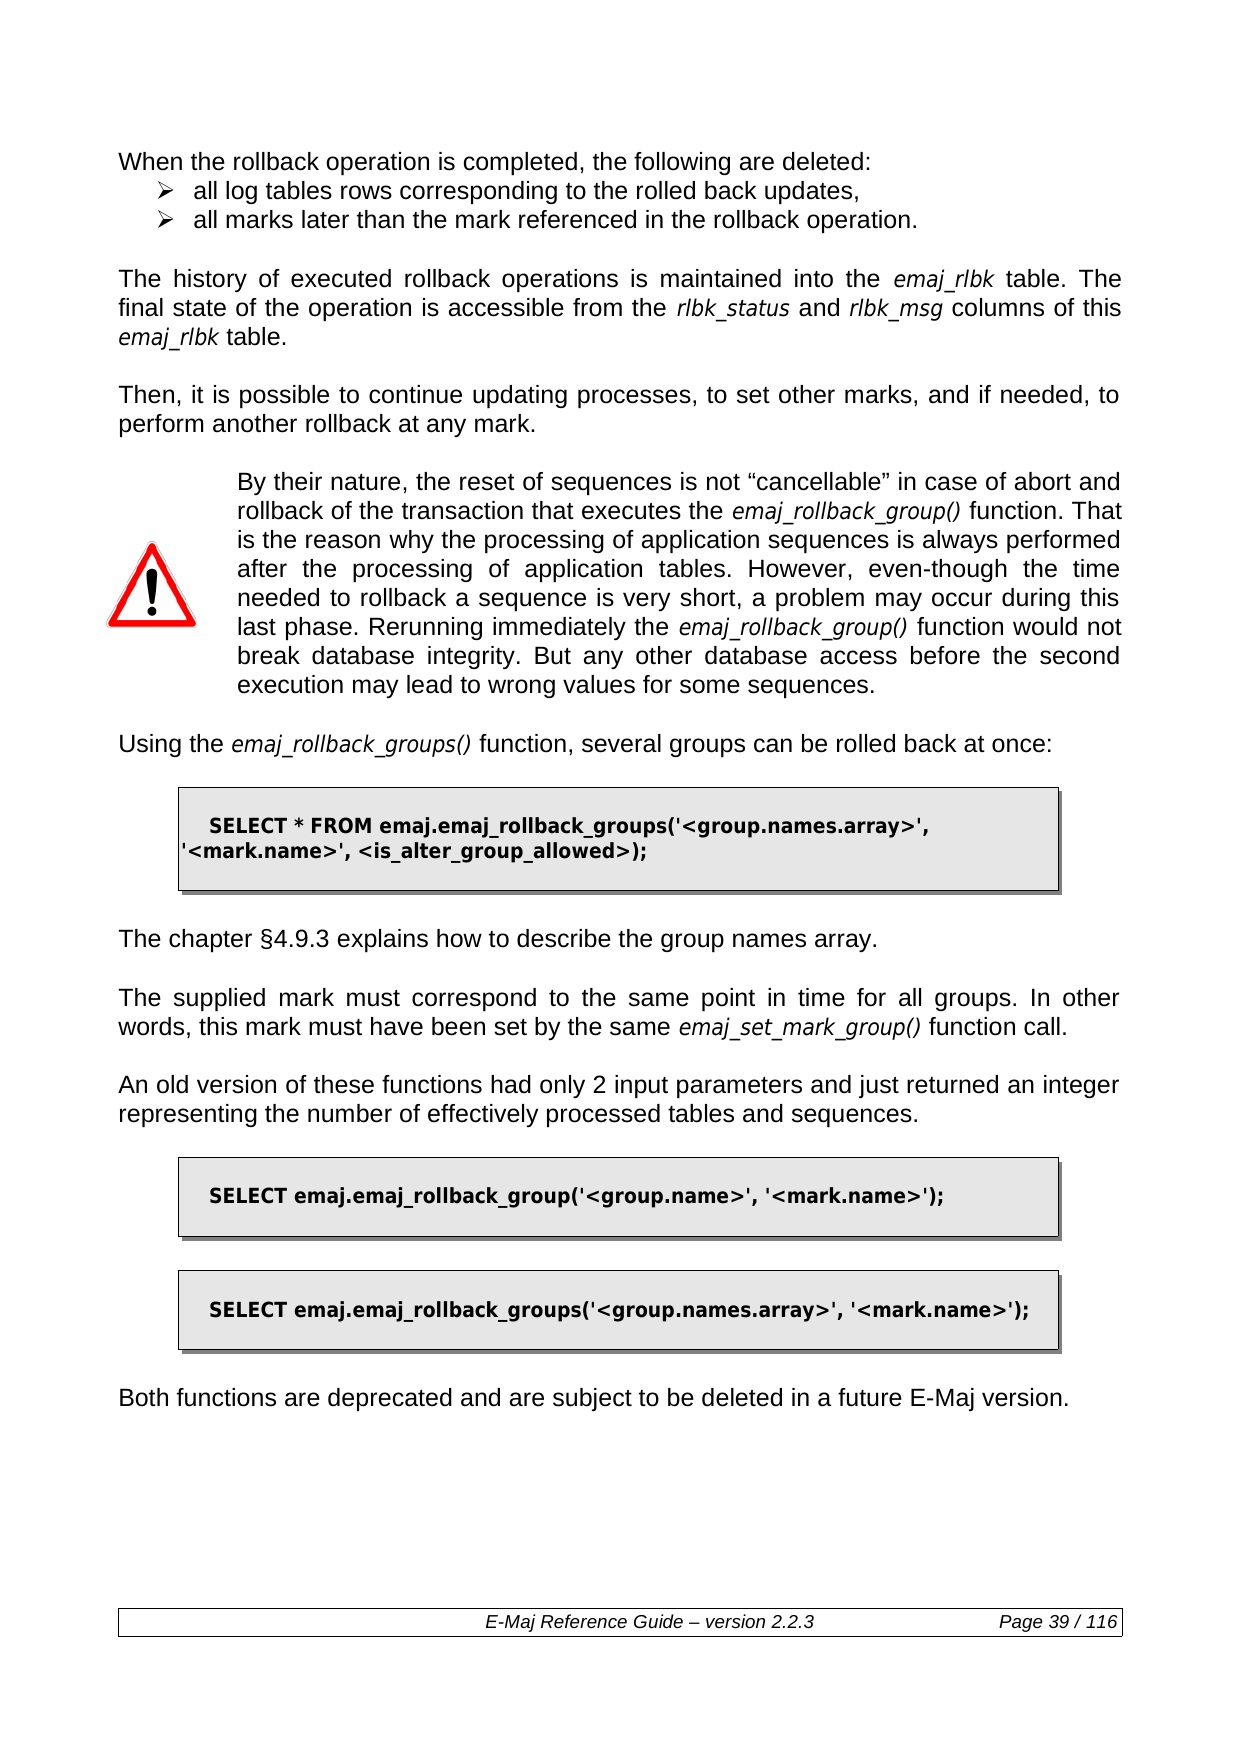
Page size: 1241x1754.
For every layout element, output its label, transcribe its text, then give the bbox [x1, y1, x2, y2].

text Both functions are deprecated and are subject to be deleted in a future E-Maj version. [118, 1383, 1122, 1412]
text Then, it is possible to continue updating processes, to set other marks, and if needed, to perform another rollback at any mark. [118, 380, 1122, 438]
text The chapter §4.9.3 explains how to describe the group names array. [118, 924, 1122, 953]
list all marks later than the mark referenced in the rollback operation. [156, 205, 1122, 234]
text SELECT emaj.emaj_rollback_group('<group.name>', '<mark.name>'); [179, 1181, 1058, 1206]
text When the rollback operation is completed, the following are deleted: [118, 147, 1122, 176]
text The supplied mark must correspond to the same point in time for all groups. In other words, this mark must have been set by the same emaj_set_mark_group() function call. [118, 982, 1122, 1041]
text The history of executed rollback operations is maintained into the emaj_rlbk table. The final state of the operation is accessible from the rlbk_status and rlbk_msg columns of this emaj_rlbk table. [118, 263, 1122, 351]
text By their nature, the reset of sequences is not “cancellable” in case of abort and rollback of the transaction that executes the emaj_rollback_group() function. That is the reason why the processing of application sequences is always performed after the processing of application tables. However, even-though the time needed to rollback a sequence is very short, a problem may occur during this last phase. Rerunning immediately the emaj_rollback_group() function would not break database integrity. But any other database access before the second execution may lead to wrong values for some sequences. [237, 467, 1122, 699]
text An old version of these functions had only 2 input parameters and just returned an integer representing the number of effectively processed tables and sequences. [118, 1069, 1122, 1128]
picture [106, 541, 197, 628]
list all log tables rows corresponding to the rolled back updates, [156, 176, 1122, 205]
text SELECT * FROM emaj.emaj_rollback_groups('<group.names.array>', '<mark.name>', <is_alter_group_allowed>); [179, 811, 1058, 860]
text Using the emaj_rollback_groups() function, several groups can be rolled back at once: [118, 728, 1122, 757]
text SELECT emaj.emaj_rollback_groups('<group.names.array>', '<mark.name>'); [179, 1294, 1058, 1319]
